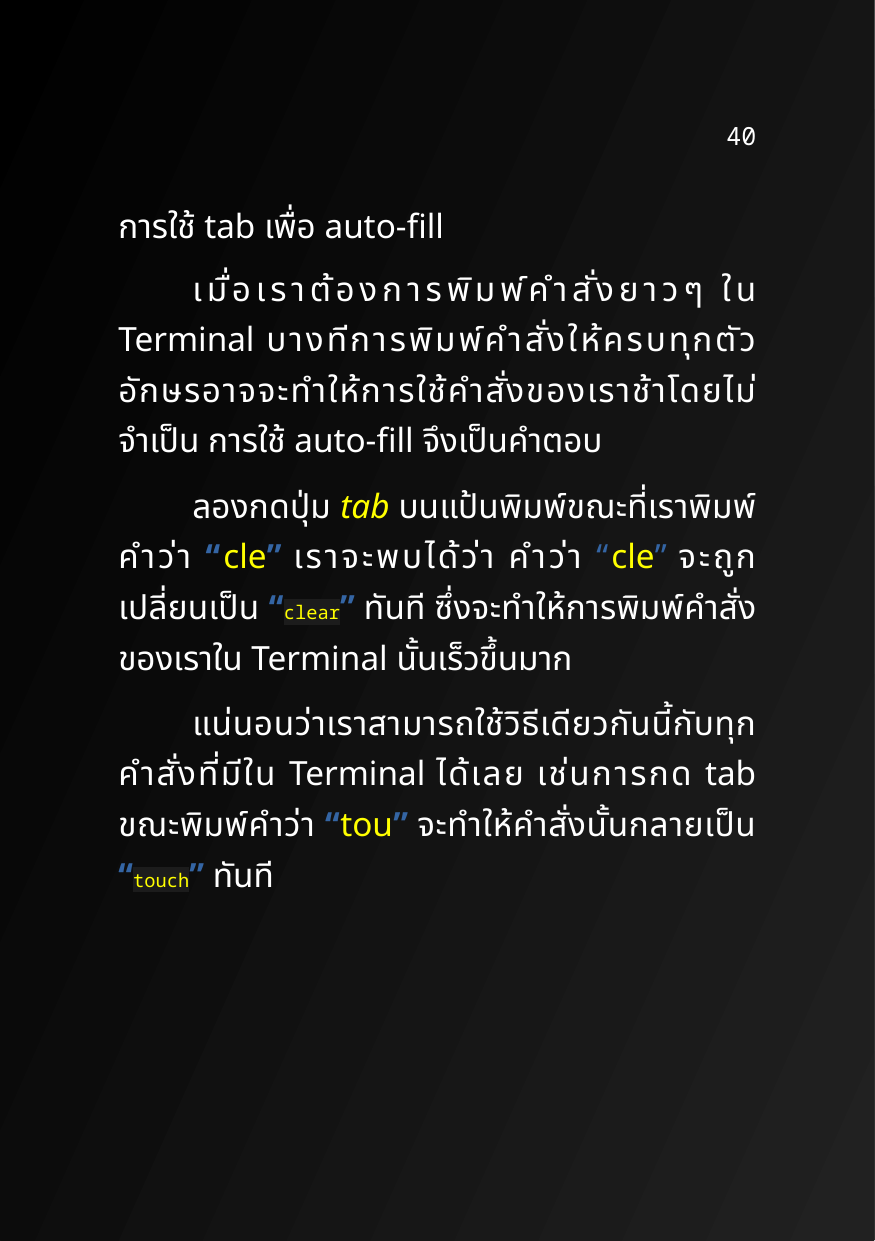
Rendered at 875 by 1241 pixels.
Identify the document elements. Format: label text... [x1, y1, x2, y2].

text เมื่อเราต้องการพิมพ์คำสั่งยาวๆ ใน Terminal บางทีการพิมพ์คำสั่งให้ครบทุกตัวอักษรอาจจะทำให้การใช้คำสั่งของเราช้าโดยไม่จำเป็น การใช้ auto-fill จึงเป็นคำตอบ [118, 266, 756, 468]
text แน่นอนว่าเราสามารถใช้วิธีเดียวกันนี้กับทุกคำสั่งที่มีใน Terminal ได้เลย เช่นการกด tab ขณะพิมพ์คำว่า “tou” จะทำให้คำสั่งนั้นกลายเป็น “touch” ทันที [118, 699, 756, 902]
text ลองกดปุ่ม tab บนแป้นพิมพ์ขณะที่เราพิมพ์คำว่า “cle” เราจะพบได้ว่า คำว่า “cle” จะถูกเปลี่ยนเป็น “clear” ทันที ซึ่งจะทำให้การพิมพ์คำสั่งของเราใน Terminal นั้นเร็วขึ้นมาก [118, 482, 756, 685]
